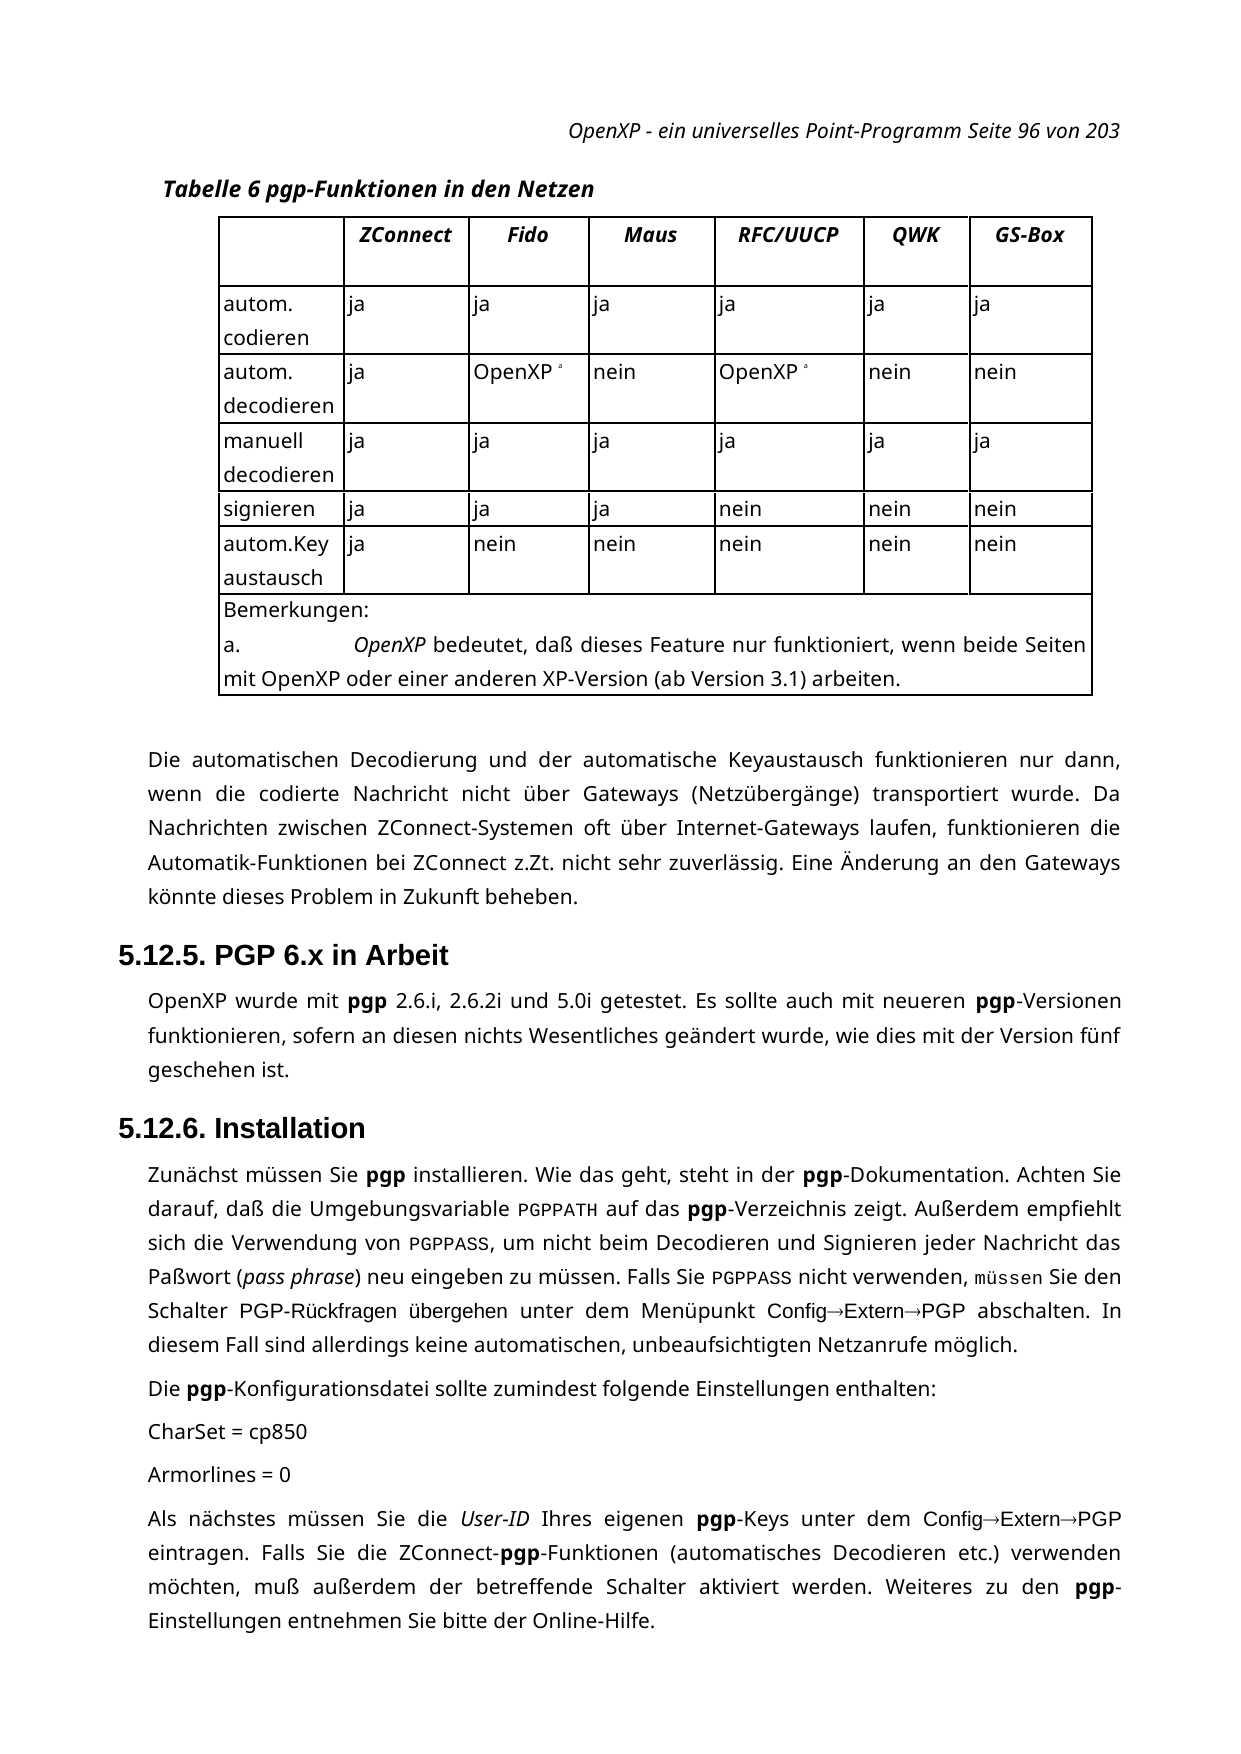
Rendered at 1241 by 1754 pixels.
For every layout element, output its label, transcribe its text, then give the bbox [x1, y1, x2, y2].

text OpenXP wurde mit pgp 2.6.i, 2.6.2i und 5.0i getestet. Es sollte auch mit neueren pgp-Versionen funktionieren, sofern an diesen nichts Wesentliches geändert wurde, wie dies mit der Version fünf geschehen ist. [148, 986, 1122, 1083]
table_cell ja [345, 355, 468, 422]
table_cell ja [470, 424, 588, 490]
table_cell ja [345, 424, 468, 490]
table_header Fido [470, 218, 588, 285]
table_cell nein [971, 493, 1091, 525]
table_cell nein [470, 527, 588, 593]
table_cell nein [971, 527, 1091, 593]
table_cell ja [716, 287, 863, 353]
table_header [220, 218, 343, 285]
text Die pgp-Konfigurationsdatei sollte zumindest folgende Einstellungen enthalten: [148, 1374, 1122, 1402]
table_cell nein [716, 493, 863, 525]
table_cell manuell decodieren [220, 424, 343, 490]
text Armorlines = 0 [148, 1460, 1122, 1489]
table_cell ja [716, 424, 863, 490]
table_cell ja [470, 493, 588, 525]
table_cell ja [345, 527, 468, 593]
table_cell ja [971, 424, 1091, 490]
table_cell ja [345, 493, 468, 525]
text Tabelle 6 pgp-Funktionen in den Netzen [162, 173, 1122, 204]
table_header GS-Box [971, 218, 1091, 285]
table_cell nein [865, 355, 968, 422]
table_cell ja [590, 493, 714, 525]
table_cell ja [865, 287, 968, 353]
table_header ZConnect [345, 218, 468, 285]
table_cell autom. decodieren [220, 355, 343, 422]
table_cell nein [590, 355, 714, 422]
table_cell OpenXP a [470, 355, 588, 422]
table_header RFC/UUCP [716, 218, 863, 285]
table_cell ja [345, 287, 468, 353]
table_cell ja [865, 424, 968, 490]
text Als nächstes müssen Sie die User-ID Ihres eigenen pgp-Keys unter dem Config®Extern®PGP eintragen. Falls Sie die ZConnect-pgp-Funktionen (automatisches Decodieren etc.) verwenden möchten, muß außerdem der betreffende Schalter aktiviert werden. Weiteres zu den pgp-Einstellungen entnehmen Sie bitte der Online-Hilfe. [148, 1504, 1122, 1635]
table_header Maus [590, 218, 714, 285]
table_cell signieren [220, 493, 343, 525]
table_cell nein [716, 527, 863, 593]
table_cell autom. codieren [220, 287, 343, 353]
table_cell ja [971, 287, 1091, 353]
table_cell nein [865, 527, 968, 593]
subtitle 5.12.5. PGP 6.x in Arbeit [118, 933, 1122, 972]
text Zunächst müssen Sie pgp installieren. Wie das geht, steht in der pgp-Dokumentation. Achten Sie darauf, daß die Umgebungsvariable PGPPATH auf das pgp-Verzeichnis zeigt. Außerdem empfiehlt sich die Verwendung von PGPPASS, um nicht beim Decodieren und Signieren jeder Nachricht das Paßwort (pass phrase) neu eingeben zu müssen. Falls Sie PGPPASS nicht verwenden, müssen Sie den Schalter PGP-Rückfragen übergehen unter dem Menüpunkt Config®Extern®PGP abschalten. In diesem Fall sind allerdings keine automatischen, unbeaufsichtigten Netzanrufe möglich. [148, 1159, 1122, 1359]
table_cell OpenXP a [716, 355, 863, 422]
table_cell ja [590, 287, 714, 353]
text CharSet = cp850 [148, 1417, 1122, 1446]
table_cell nein [865, 493, 968, 525]
table_cell nein [971, 355, 1091, 422]
table_cell ja [470, 287, 588, 353]
table_cell Bemerkungen: a. OpenXP bedeutet, daß dieses Feature nur funktioniert, wenn beide Seiten mit OpenXP oder einer anderen XP-Version (ab Version 3.1) arbeiten. [220, 595, 1091, 694]
text Die automatischen Decodierung und der automatische Keyaustausch funktionieren nur dann, wenn die codierte Nachricht nicht über Gateways (Netzübergänge) transportiert wurde. Da Nachrichten zwischen ZConnect-Systemen oft über Internet-Gateways laufen, funktionieren die Automatik-Funktionen bei ZConnect z.Zt. nicht sehr zuverlässig. Eine Änderung an den Gateways könnte dieses Problem in Zukunft beheben. [148, 745, 1122, 910]
table_cell autom.Keyaustausch [220, 527, 343, 593]
table_header QWK [865, 218, 968, 285]
table_cell ja [590, 424, 714, 490]
table_cell nein [590, 527, 714, 593]
subtitle 5.12.6. Installation [118, 1106, 1122, 1145]
